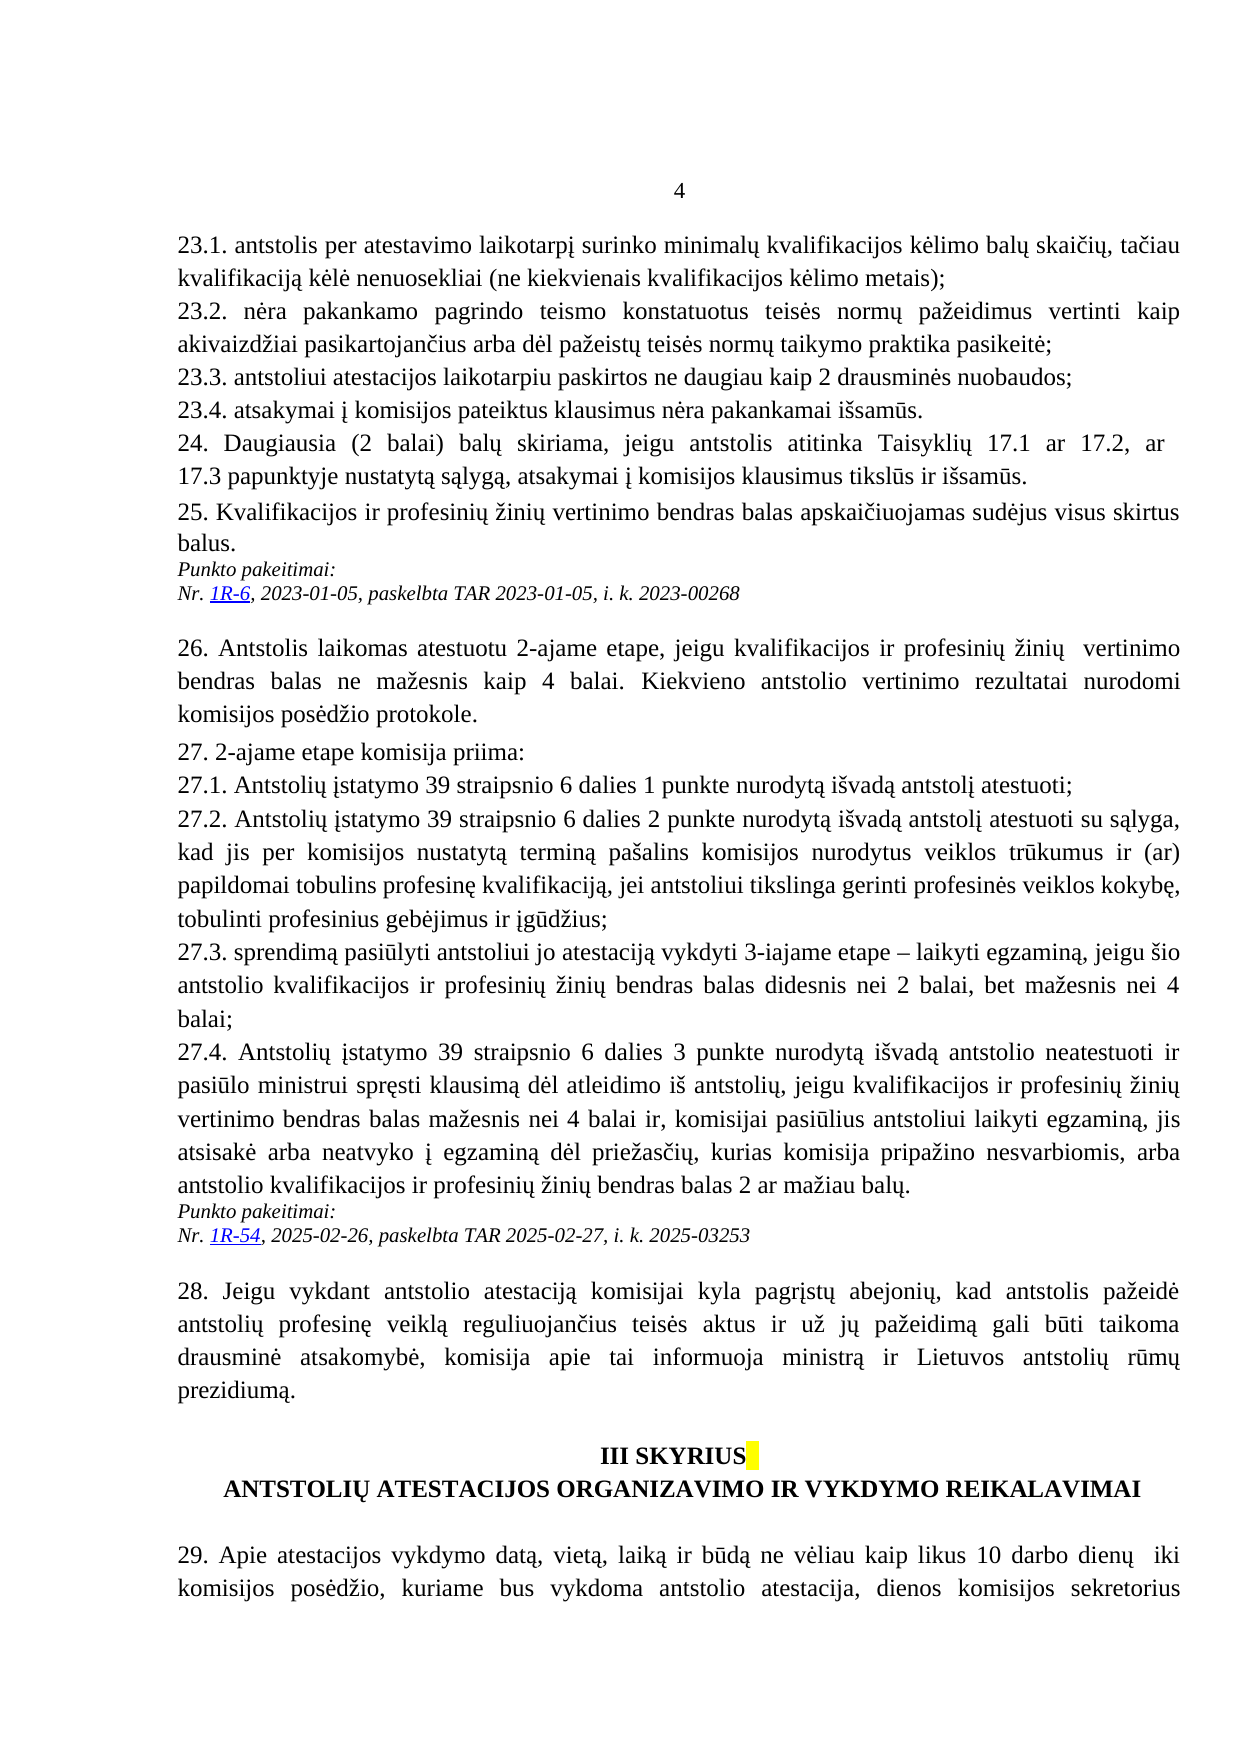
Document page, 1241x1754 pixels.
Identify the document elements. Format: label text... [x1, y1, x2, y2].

text 27.2. Antstolių įstatymo 39 straipsnio 6 dalies 2 punkte nurodytą išvadą antstolį atestuoti su sąlyga, kad jis per komisijos nustatytą terminą pašalins komisijos nurodytus veiklos trūkumus ir (ar) papildomai tobulins profesinę kvalifikaciją, jei antstoliui tikslinga gerinti profesinės veiklos kokybę, tobulinti profesinius gebėjimus ir įgūdžius; [177, 799, 1181, 932]
text 27.1. Antstolių įstatymo 39 straipsnio 6 dalies 1 punkte nurodytą išvadą antstolį atestuoti; [177, 766, 1181, 799]
text Nr. 1R-6, 2023-01-05, paskelbta TAR 2023-01-05, i. k. 2023-00268 [177, 581, 1181, 605]
text 28. Jeigu vykdant antstolio atestaciją komisijai kyla pagrįstų abejonių, kad antstolis pažeidė antstolių profesinę veiklą reguliuojančius teisės aktus ir už jų pažeidimą gali būti taikoma drausminė atsakomybė, komisija apie tai informuoja ministrą ir Lietuvos antstolių rūmų prezidiumą. [177, 1276, 1181, 1404]
text 23.1. antstolis per atestavimo laikotarpį surinko minimalų kvalifikacijos kėlimo balų skaičių, tačiau kvalifikaciją kėlė nenuosekliai (ne kiekvienais kvalifikacijos kėlimo metais); [177, 230, 1181, 292]
text 25. Kvalifikacijos ir profesinių žinių vertinimo bendras balas apskaičiuojamas sudėjus visus skirtus balus. [177, 494, 1181, 557]
text 23.3. antstoliui atestacijos laikotarpiu paskirtos ne daugiau kaip 2 drausminės nuobaudos; [177, 362, 1181, 391]
text III SKYRIUS [177, 1441, 1181, 1470]
text ANTSTOLIŲ ATESTACIJOS organizavimo ir vykdymo reikalavimai [177, 1474, 1181, 1503]
text 23.4. atsakymai į komisijos pateiktus klausimus nėra pakankamai išsamūs. [177, 395, 1181, 424]
text 24. Daugiausia (2 balai) balų skiriama, jeigu antstolis atitinka Taisyklių 17.1 ar 17.2, ar 17.3 papunktyje nustatytą sąlygą, atsakymai į komisijos klausimus tikslūs ir išsamūs. [177, 428, 1181, 490]
text Punkto pakeitimai: [177, 1199, 1181, 1223]
text 27.4. Antstolių įstatymo 39 straipsnio 6 dalies 3 punkte nurodytą išvadą antstolio neatestuoti ir pasiūlo ministrui spręsti klausimą dėl atleidimo iš antstolių, jeigu kvalifikacijos ir profesinių žinių vertinimo bendras balas mažesnis nei 4 balai ir, komisijai pasiūlius antstoliui laikyti egzaminą, jis atsisakė arba neatvyko į egzaminą dėl priežasčių, kurias komisija pripažino nesvarbiomis, arba antstolio kvalifikacijos ir profesinių žinių bendras balas 2 ar mažiau balų. [177, 1032, 1181, 1199]
text Punkto pakeitimai: [177, 557, 1181, 581]
text 23.2. nėra pakankamo pagrindo teismo konstatuotus teisės normų pažeidimus vertinti kaip akivaizdžiai pasikartojančius arba dėl pažeistų teisės normų taikymo praktika pasikeitė; [177, 296, 1181, 358]
text 27.3. sprendimą pasiūlyti antstoliui jo atestaciją vykdyti 3-iajame etape – laikyti egzaminą, jeigu šio antstolio kvalifikacijos ir profesinių žinių bendras balas didesnis nei 2 balai, bet mažesnis nei 4 balai; [177, 932, 1181, 1032]
text 27. 2-ajame etape komisija priima: [177, 732, 1181, 766]
text 29. Apie atestacijos vykdymo datą, vietą, laiką ir būdą ne vėliau kaip likus 10 darbo dienų iki komisijos posėdžio, kuriame bus vykdoma antstolio atestacija, dienos komisijos sekretorius [177, 1540, 1181, 1602]
text 26. Antstolis laikomas atestuotu 2-ajame etape, jeigu kvalifikacijos ir profesinių žinių vertinimo bendras balas ne mažesnis kaip 4 balai. Kiekvieno antstolio vertinimo rezultatai nurodomi komisijos posėdžio protokole. [177, 633, 1181, 728]
text Nr. 1R-54, 2025-02-26, paskelbta TAR 2025-02-27, i. k. 2025-03253 [177, 1223, 1181, 1247]
